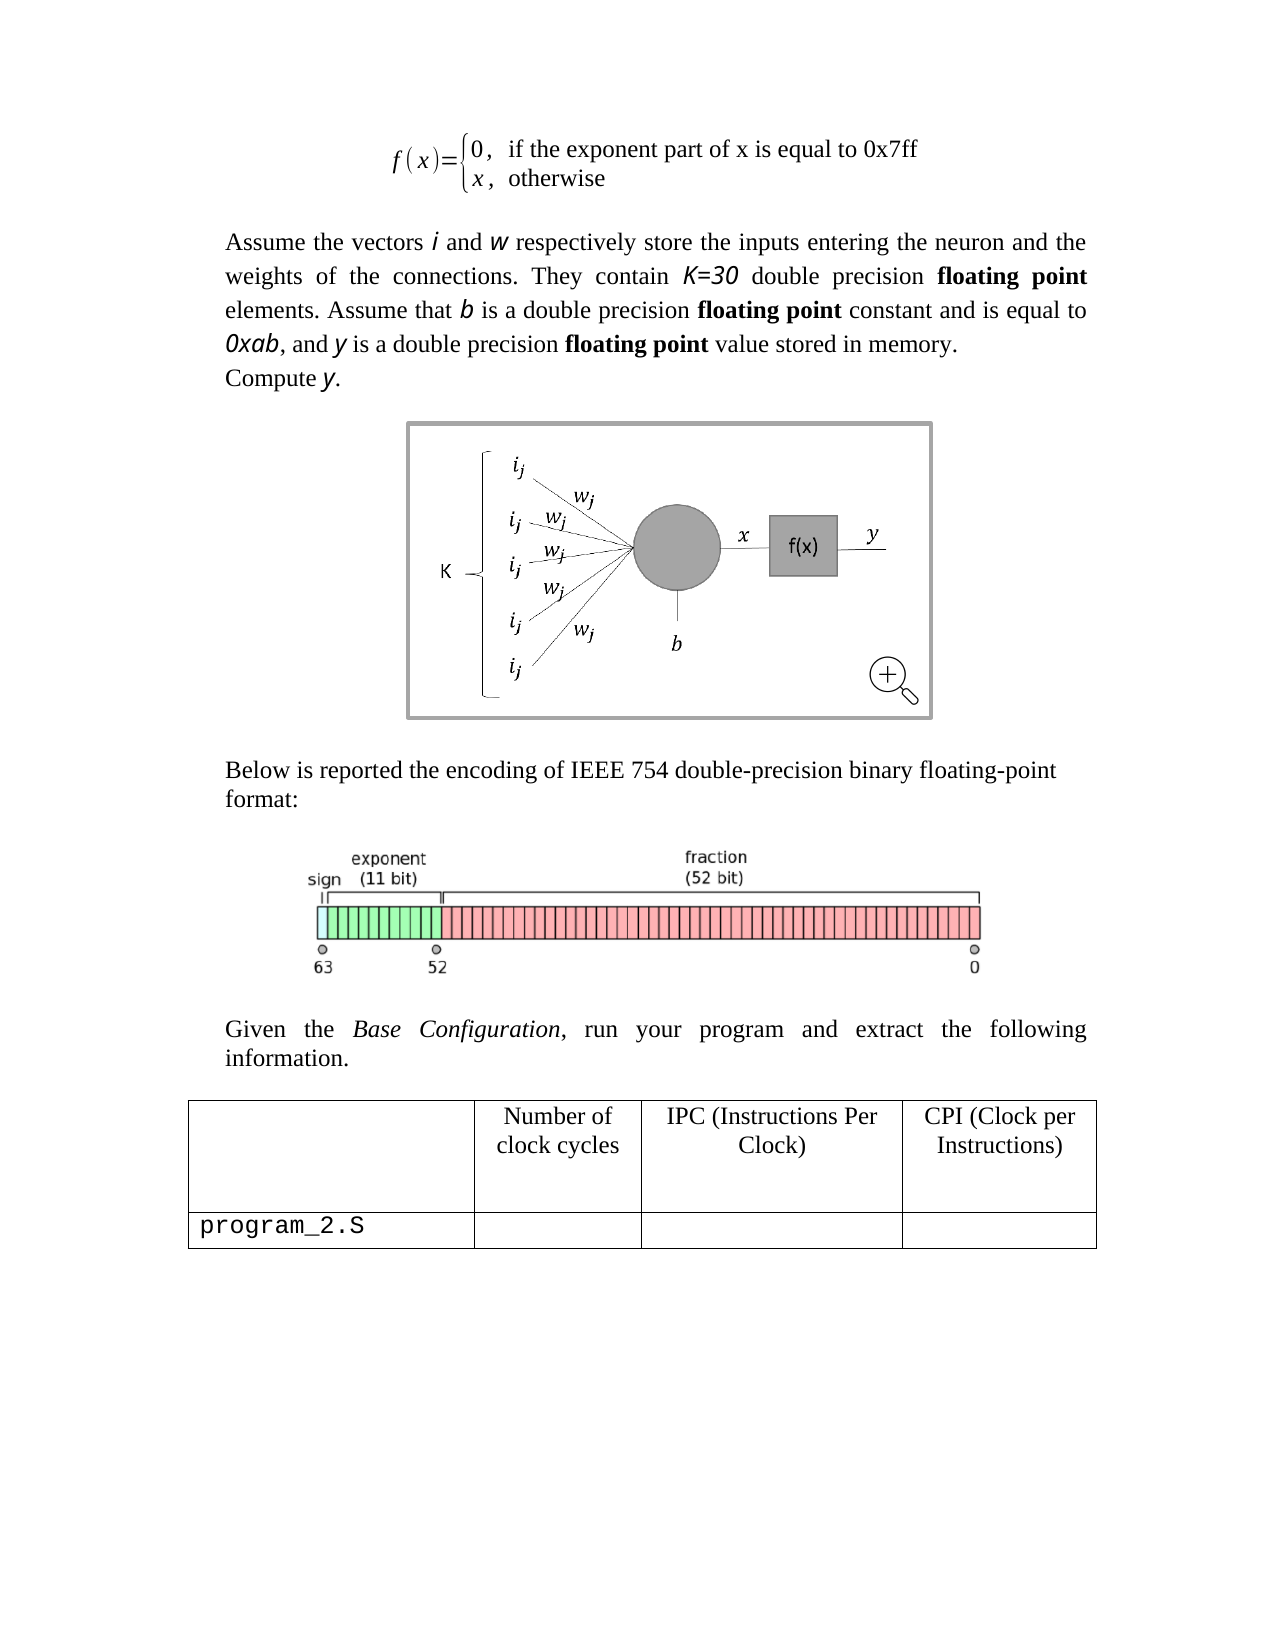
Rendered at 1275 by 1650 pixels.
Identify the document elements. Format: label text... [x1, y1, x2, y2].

text Assume the vectors i and w respectively store the inputs entering the neuron and the weights of the connections. They contain K=30 double precision floating point elements. Assume that b is a double precision floating point constant and is equal to 0xab, and y is a double precision floating point value stored in memory. [225, 223, 1087, 359]
text Given the Base Configuration, run your program and extract the following information. [225, 1014, 1087, 1072]
table_cell program_2.S [189, 1213, 474, 1248]
picture [285, 841, 1028, 986]
table_cell [642, 1213, 902, 1248]
table_header Number of clock cycles [475, 1101, 641, 1212]
table_header CPI (Clock per Instructions) [903, 1101, 1096, 1212]
table_cell [903, 1213, 1096, 1248]
picture [426, 451, 923, 709]
text Compute y. [225, 359, 1087, 393]
table_header IPC (Instructions Per Clock) [642, 1101, 902, 1212]
table_header [189, 1101, 474, 1212]
text Below is reported the encoding of IEEE 754 double-precision binary floating-point format: [225, 755, 1087, 812]
table_cell [475, 1213, 641, 1248]
